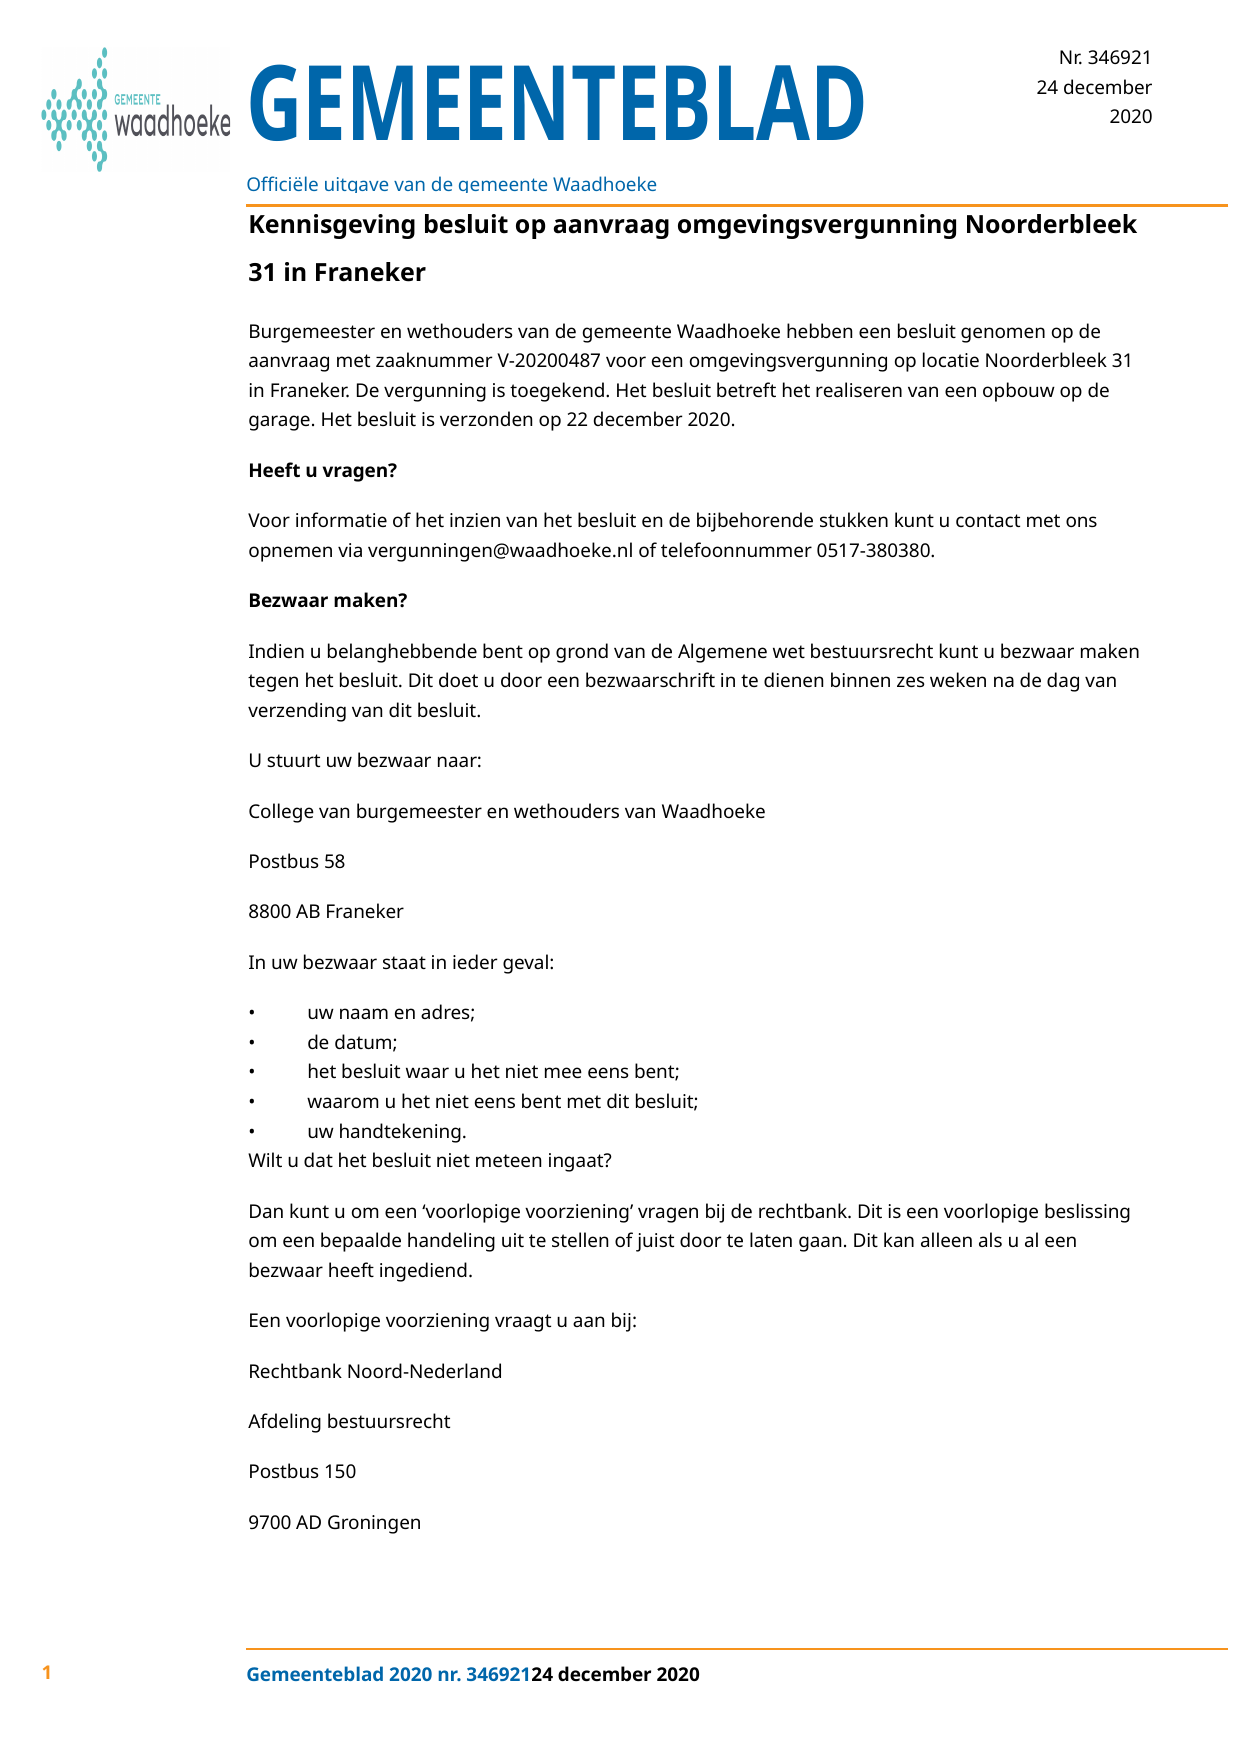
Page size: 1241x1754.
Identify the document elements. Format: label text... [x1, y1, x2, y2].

list uw naam en adres; [248, 999, 1152, 1025]
text Dan kunt u om een ‘voorlopige voorziening’ vragen bij de rechtbank. Dit is een voorlopige beslissing om een bepaalde handeling uit te stellen of juist door te laten gaan. Dit kan alleen als u al een bezwaar heeft ingediend. [248, 1198, 1152, 1283]
text Kennisgeving besluit op aanvraag omgevingsvergunning Noorderbleek 31 in Franeker [248, 207, 1152, 288]
list waarom u het niet eens bent met dit besluit; [248, 1088, 1152, 1114]
text 9700 AD Groningen [248, 1509, 1152, 1535]
text Postbus 150 [248, 1459, 1152, 1484]
text Rechtbank Noord-Nederland [248, 1358, 1152, 1384]
list het besluit waar u het niet mee eens bent; [248, 1059, 1152, 1084]
list de datum; [248, 1029, 1152, 1055]
text Indien u belanghebbende bent op grond van de Algemene wet bestuursrecht kunt u bezwaar maken tegen het besluit. Dit doet u door een bezwaarschrift in te dienen binnen zes weken na de dag van verzending van dit besluit. [248, 638, 1152, 723]
text Bezwaar maken? [248, 587, 1152, 613]
text Een voorlopige voorziening vraagt u aan bij: [248, 1307, 1152, 1333]
text Afdeling bestuursrecht [248, 1408, 1152, 1434]
text Wilt u dat het besluit niet meteen ingaat? [248, 1147, 1152, 1173]
text U stuurt uw bezwaar naar: [248, 747, 1152, 773]
list uw handtekening. [248, 1118, 1152, 1144]
text Burgemeester en wethouders van de gemeente Waadhoeke hebben een besluit genomen op de aanvraag met zaaknummer V-20200487 voor een omgevingsvergunning op locatie Noorderbleek 31 in Franeker. De vergunning is toegekend. Het besluit betreft het realiseren van een opbouw op de garage. Het besluit is verzonden op 22 december 2020. [248, 318, 1152, 432]
picture [41, 47, 231, 172]
text Voor informatie of het inzien van het besluit en de bijbehorende stukken kunt u contact met ons opnemen via vergunningen@waadhoeke.nl of telefoonnummer 0517-380380. [248, 507, 1152, 563]
text College van burgemeester en wethouders van Waadhoeke [248, 798, 1152, 824]
text Postbus 58 [248, 848, 1152, 874]
text In uw bezwaar staat in ieder geval: [248, 949, 1152, 975]
text Heeft u vragen? [248, 457, 1152, 483]
text 8800 AB Franeker [248, 899, 1152, 924]
